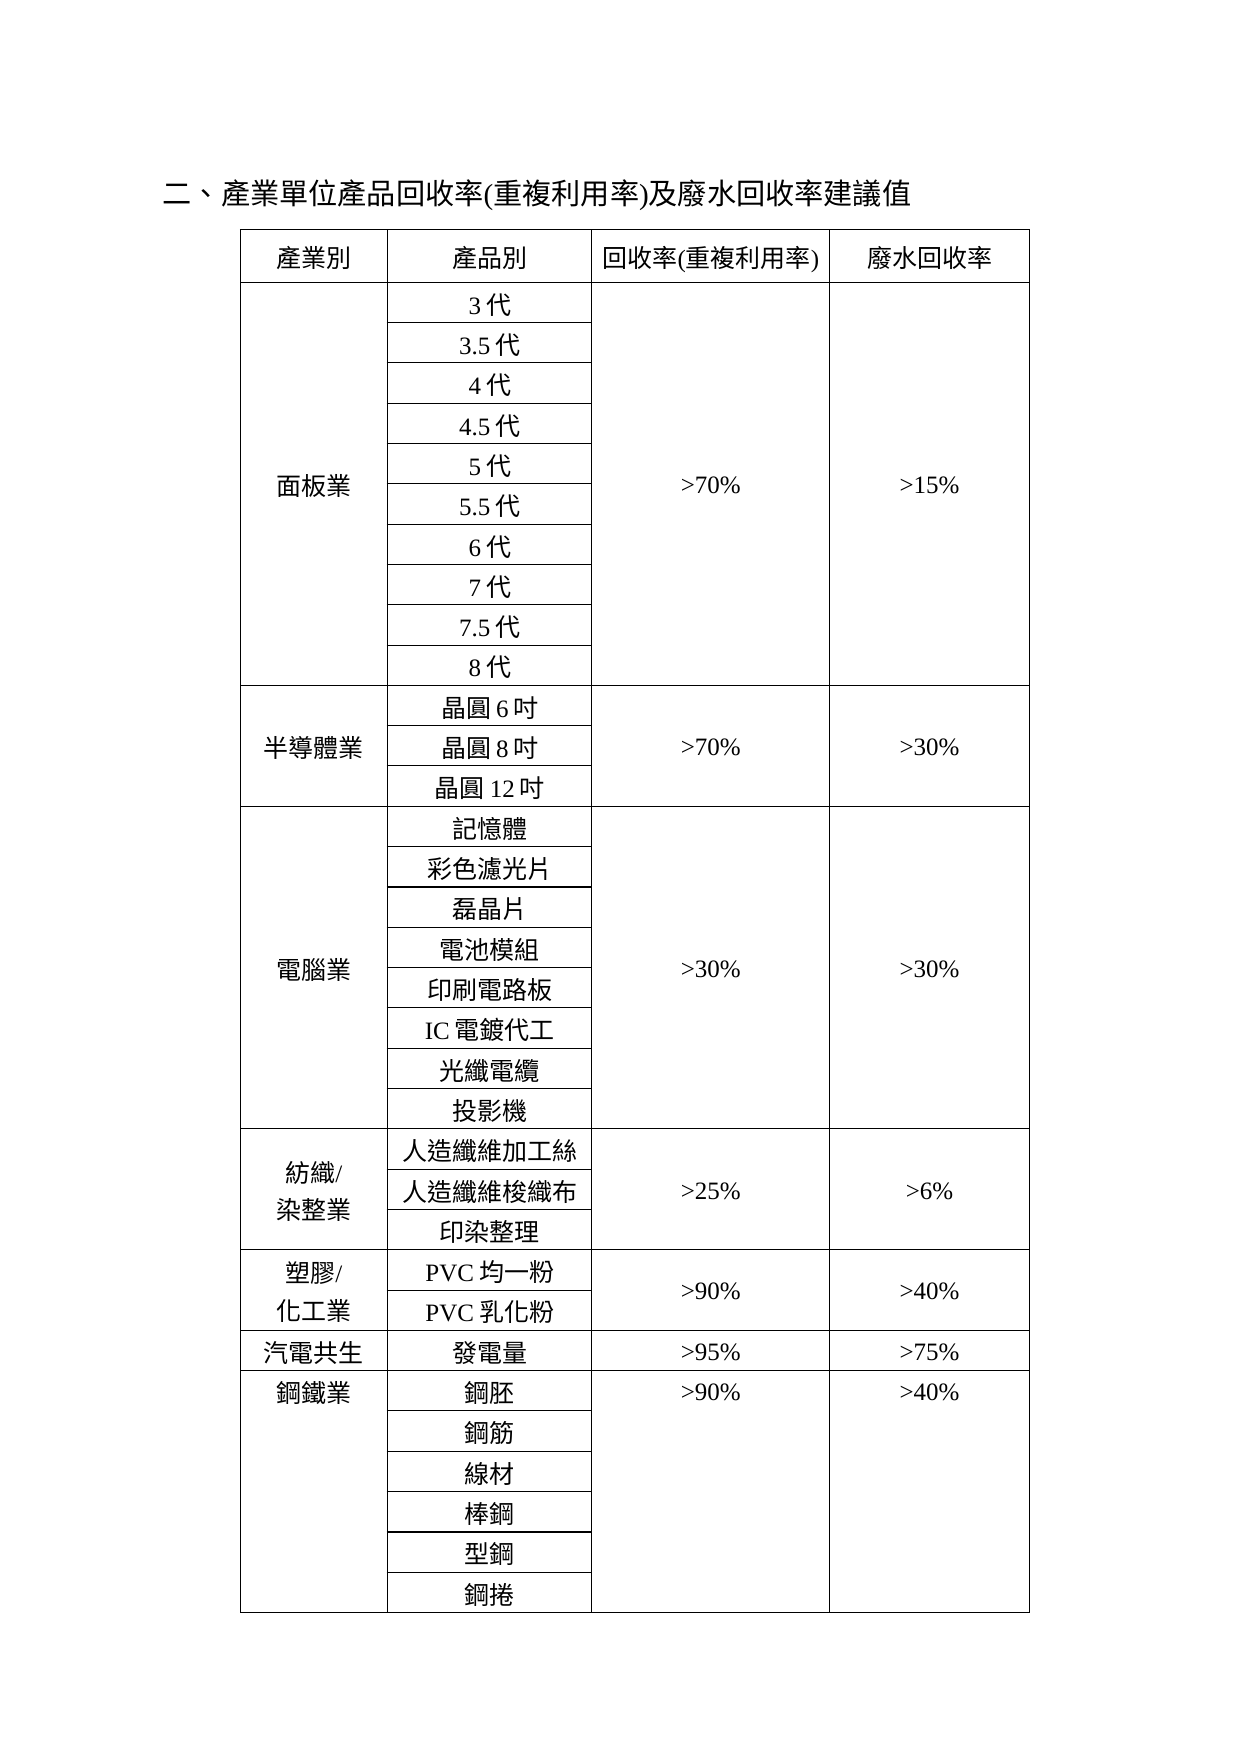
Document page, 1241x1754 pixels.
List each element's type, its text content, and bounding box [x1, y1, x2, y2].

table_cell 人造纖維梭織布 [388, 1170, 591, 1209]
table_cell 印染整理 [388, 1210, 591, 1249]
table_cell 發電量 [388, 1331, 591, 1370]
table_cell PVC乳化粉 [388, 1291, 591, 1330]
table_cell >70% [592, 686, 829, 806]
table_cell 棒鋼 [388, 1492, 591, 1531]
table_cell PVC均一粉 [388, 1250, 591, 1289]
table_cell 5.5代 [388, 484, 591, 523]
table_cell 鋼鐵業 [241, 1371, 387, 1612]
table_cell 半導體業 [241, 686, 387, 806]
table_cell 線材 [388, 1452, 591, 1491]
table_cell 3.5代 [388, 323, 591, 362]
table_cell 紡織/ 染整業 [241, 1129, 387, 1249]
table_cell 晶圓8吋 [388, 726, 591, 765]
table_cell IC電鍍代工 [388, 1008, 591, 1048]
table_cell >40% [830, 1371, 1029, 1612]
table_cell 5代 [388, 444, 591, 483]
table_cell 4.5代 [388, 404, 591, 443]
table_cell 鋼捲 [388, 1573, 591, 1612]
table_cell 塑膠/ 化工業 [241, 1250, 387, 1330]
table_cell >90% [592, 1371, 829, 1612]
table_cell 鋼胚 [388, 1371, 591, 1410]
table_cell 記憶體 [388, 807, 591, 846]
table_cell 8代 [388, 646, 591, 685]
table_cell >30% [830, 807, 1029, 1128]
table_cell 投影機 [388, 1089, 591, 1128]
table_cell >30% [592, 807, 829, 1128]
table_cell >25% [592, 1129, 829, 1249]
table_cell 彩色濾光片 [388, 847, 591, 886]
table_cell 7代 [388, 565, 591, 604]
table_cell 汽電共生 [241, 1331, 387, 1370]
table_cell 電池模組 [388, 928, 591, 967]
table_header 產業別 [241, 230, 387, 282]
text 二、產業單位產品回收率(重複利用率)及廢水回收率建議值 [162, 154, 1122, 229]
table_cell 印刷電路板 [388, 968, 591, 1007]
table_cell 電腦業 [241, 807, 387, 1128]
table_header 廢水回收率 [830, 230, 1029, 282]
table_cell 面板業 [241, 283, 387, 685]
table_header 回收率(重複利用率) [592, 230, 829, 282]
table_cell 型鋼 [388, 1533, 591, 1572]
table_cell >40% [830, 1250, 1029, 1330]
table_cell >30% [830, 686, 1029, 806]
table_cell 4代 [388, 363, 591, 403]
table_cell >95% [592, 1331, 829, 1370]
table_cell >75% [830, 1331, 1029, 1370]
table_cell >70% [592, 283, 829, 685]
table_cell 晶圓12吋 [388, 766, 591, 806]
table_cell 磊晶片 [388, 888, 591, 927]
table_cell 光纖電纜 [388, 1049, 591, 1088]
table_cell >15% [830, 283, 1029, 685]
table_cell 人造纖維加工絲 [388, 1129, 591, 1168]
table_cell >6% [830, 1129, 1029, 1249]
table_cell 3代 [388, 283, 591, 322]
table_cell 6代 [388, 525, 591, 564]
table_cell 7.5代 [388, 605, 591, 644]
table_header 產品別 [388, 230, 591, 282]
table_cell >90% [592, 1250, 829, 1330]
table_cell 鋼筋 [388, 1411, 591, 1451]
table_cell 晶圓6吋 [388, 686, 591, 725]
